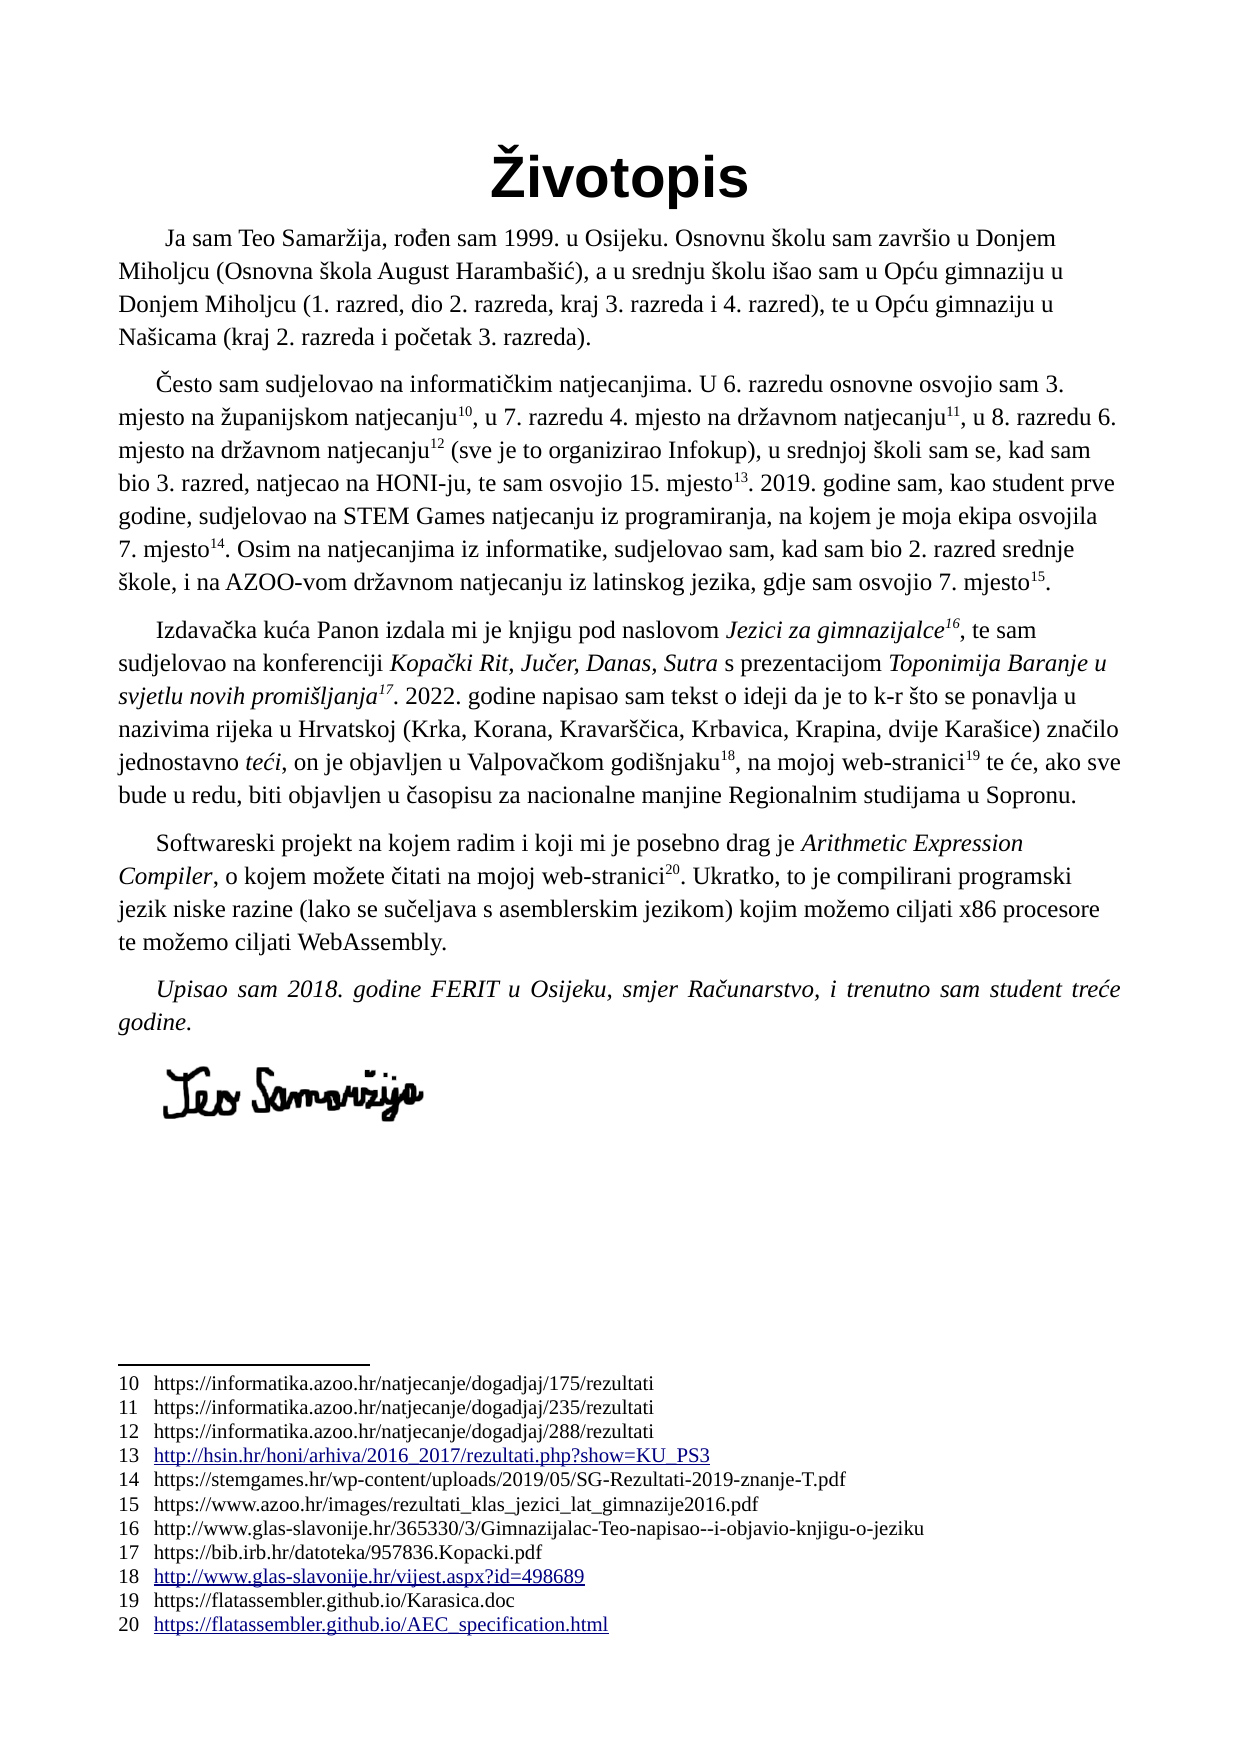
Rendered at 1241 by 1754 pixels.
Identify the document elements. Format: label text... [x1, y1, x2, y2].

picture [155, 1055, 435, 1127]
text https://informatika.azoo.hr/natjecanje/dogadjaj/175/rezultati [118, 1371, 1122, 1395]
text Izdavačka kuća Panon izdala mi je knjigu pod naslovom Jezici za gimnazijalce, te sam sudjelovao na konferenciji Kopački Rit, Jučer, Danas, Sutra s prezentacijom Toponimija Baranje u svjetlu novih promišljanja. 2022. godine napisao sam tekst o ideji da je to k-r što se ponavlja u nazivima rijeka u Hrvatskoj (Krka, Korana, Kravarščica, Krbavica, Krapina, dvije Karašice) značilo jednostavno teći, on je objavljen u Valpovačkom godišnjaku, na mojoj web-stranici te će, ako sve bude u redu, biti objavljen u časopisu za nacionalne manjine Regionalnim studijama u Sopronu. [118, 615, 1122, 809]
text Ja sam Teo Samaržija, rođen sam 1999. u Osijeku. Osnovnu školu sam završio u Donjem Miholjcu (Osnovna škola August Harambašić), a u srednju školu išao sam u Opću gimnaziju u Donjem Miholjcu (1. razred, dio 2. razreda, kraj 3. razreda i 4. razred), te u Opću gimnaziju u Našicama (kraj 2. razreda i početak 3. razreda). [118, 223, 1122, 351]
text https://informatika.azoo.hr/natjecanje/dogadjaj/288/rezultati [118, 1419, 1122, 1443]
text https://flatassembler.github.io/AEC_specification.html [118, 1612, 1122, 1636]
text https://informatika.azoo.hr/natjecanje/dogadjaj/235/rezultati [118, 1395, 1122, 1419]
text Softwareski projekt na kojem radim i koji mi je posebno drag je Arithmetic Expression Compiler, o kojem možete čitati na mojoj web-stranici. Ukratko, to je compilirani programski jezik niske razine (lako se sučeljava s asemblerskim jezikom) kojim možemo ciljati x86 procesore te možemo ciljati WebAssembly. [118, 828, 1122, 956]
text Upisao sam 2018. godine FERIT u Osijeku, smjer Računarstvo, i trenutno sam student treće godine. [118, 974, 1122, 1036]
text http://www.glas-slavonije.hr/vijest.aspx?id=498689 [118, 1564, 1122, 1588]
text https://bib.irb.hr/datoteka/957836.Kopacki.pdf [118, 1539, 1122, 1564]
text Često sam sudjelovao na informatičkim natjecanjima. U 6. razredu osnovne osvojio sam 3. mjesto na županijskom natjecanju, u 7. razredu 4. mjesto na državnom natjecanju, u 8. razredu 6. mjesto na državnom natjecanju (sve je to organizirao Infokup), u srednjoj školi sam se, kad sam bio 3. razred, natjecao na HONI-ju, te sam osvojio 15. mjesto. 2019. godine sam, kao student prve godine, sudjelovao na STEM Games natjecanju iz programiranja, na kojem je moja ekipa osvojila 7. mjesto. Osim na natjecanjima iz informatike, sudjelovao sam, kad sam bio 2. razred srednje škole, i na AZOO-vom državnom natjecanju iz latinskog jezika, gdje sam osvojio 7. mjesto. [118, 369, 1122, 596]
text https://www.azoo.hr/images/rezultati_klas_jezici_lat_gimnazije2016.pdf [118, 1491, 1122, 1516]
title Životopis [118, 143, 1122, 210]
text http://www.glas-slavonije.hr/365330/3/Gimnazijalac-Teo-napisao--i-objavio-knjigu-o-jeziku [118, 1516, 1122, 1539]
text https://flatassembler.github.io/Karasica.doc [118, 1588, 1122, 1612]
text http://hsin.hr/honi/arhiva/2016_2017/rezultati.php?show=KU_PS3 [118, 1443, 1122, 1467]
text https://stemgames.hr/wp-content/uploads/2019/05/SG-Rezultati-2019-znanje-T.pdf [118, 1467, 1122, 1491]
